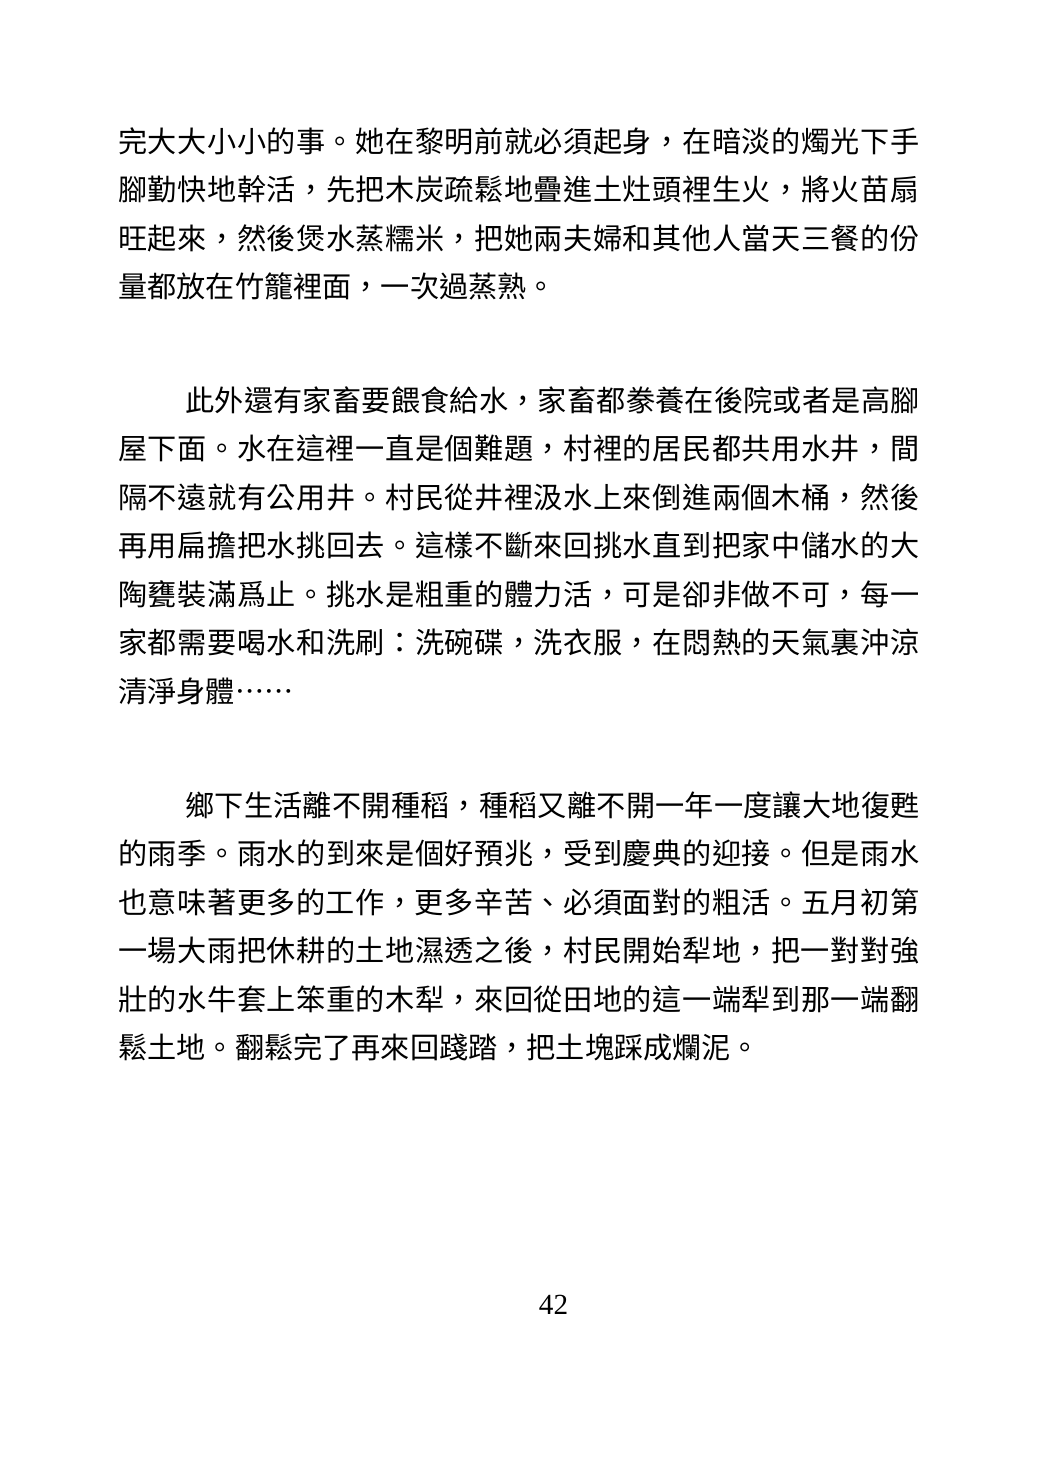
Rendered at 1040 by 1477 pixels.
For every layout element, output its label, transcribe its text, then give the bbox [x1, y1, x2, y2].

text 此外還有家畜要餵食給水，家畜都豢養在後院或者是高腳屋下面。水在這裡一直是個難題，村裡的居民都共用水井，間隔不遠就有公用井。村民從井裡汲水上來倒進兩個木桶，然後再用扁擔把水挑回去。這樣不斷來回挑水直到把家中儲水的大陶甕裝滿爲止。挑水是粗重的體力活，可是卻非做不可，每一家都需要喝水和洗刷：洗碗碟，洗衣服，在悶熱的天氣裏沖涼清淨身體…… [118, 377, 921, 711]
text 鄉下生活離不開種稻，種稻又離不開一年一度讓大地復甦的雨季。雨水的到來是個好預兆，受到慶典的迎接。但是雨水也意味著更多的工作，更多辛苦、必須面對的粗活。五月初第一場大雨把休耕的土地濕透之後，村民開始犁地，把一對對強壯的水牛套上笨重的木犁，來回從田地的這一端犁到那一端翻鬆土地。翻鬆完了再來回踐踏，把土塊踩成爛泥。 [118, 782, 921, 1067]
text 完大大小小的事。她在黎明前就必須起身，在暗淡的燭光下手腳勤快地幹活，先把木炭疏鬆地疊進土灶頭裡生火，將火苗扇旺起來，然後煲水蒸糯米，把她兩夫婦和其他人當天三餐的份量都放在竹籠裡面，一次過蒸熟。 [118, 118, 921, 306]
